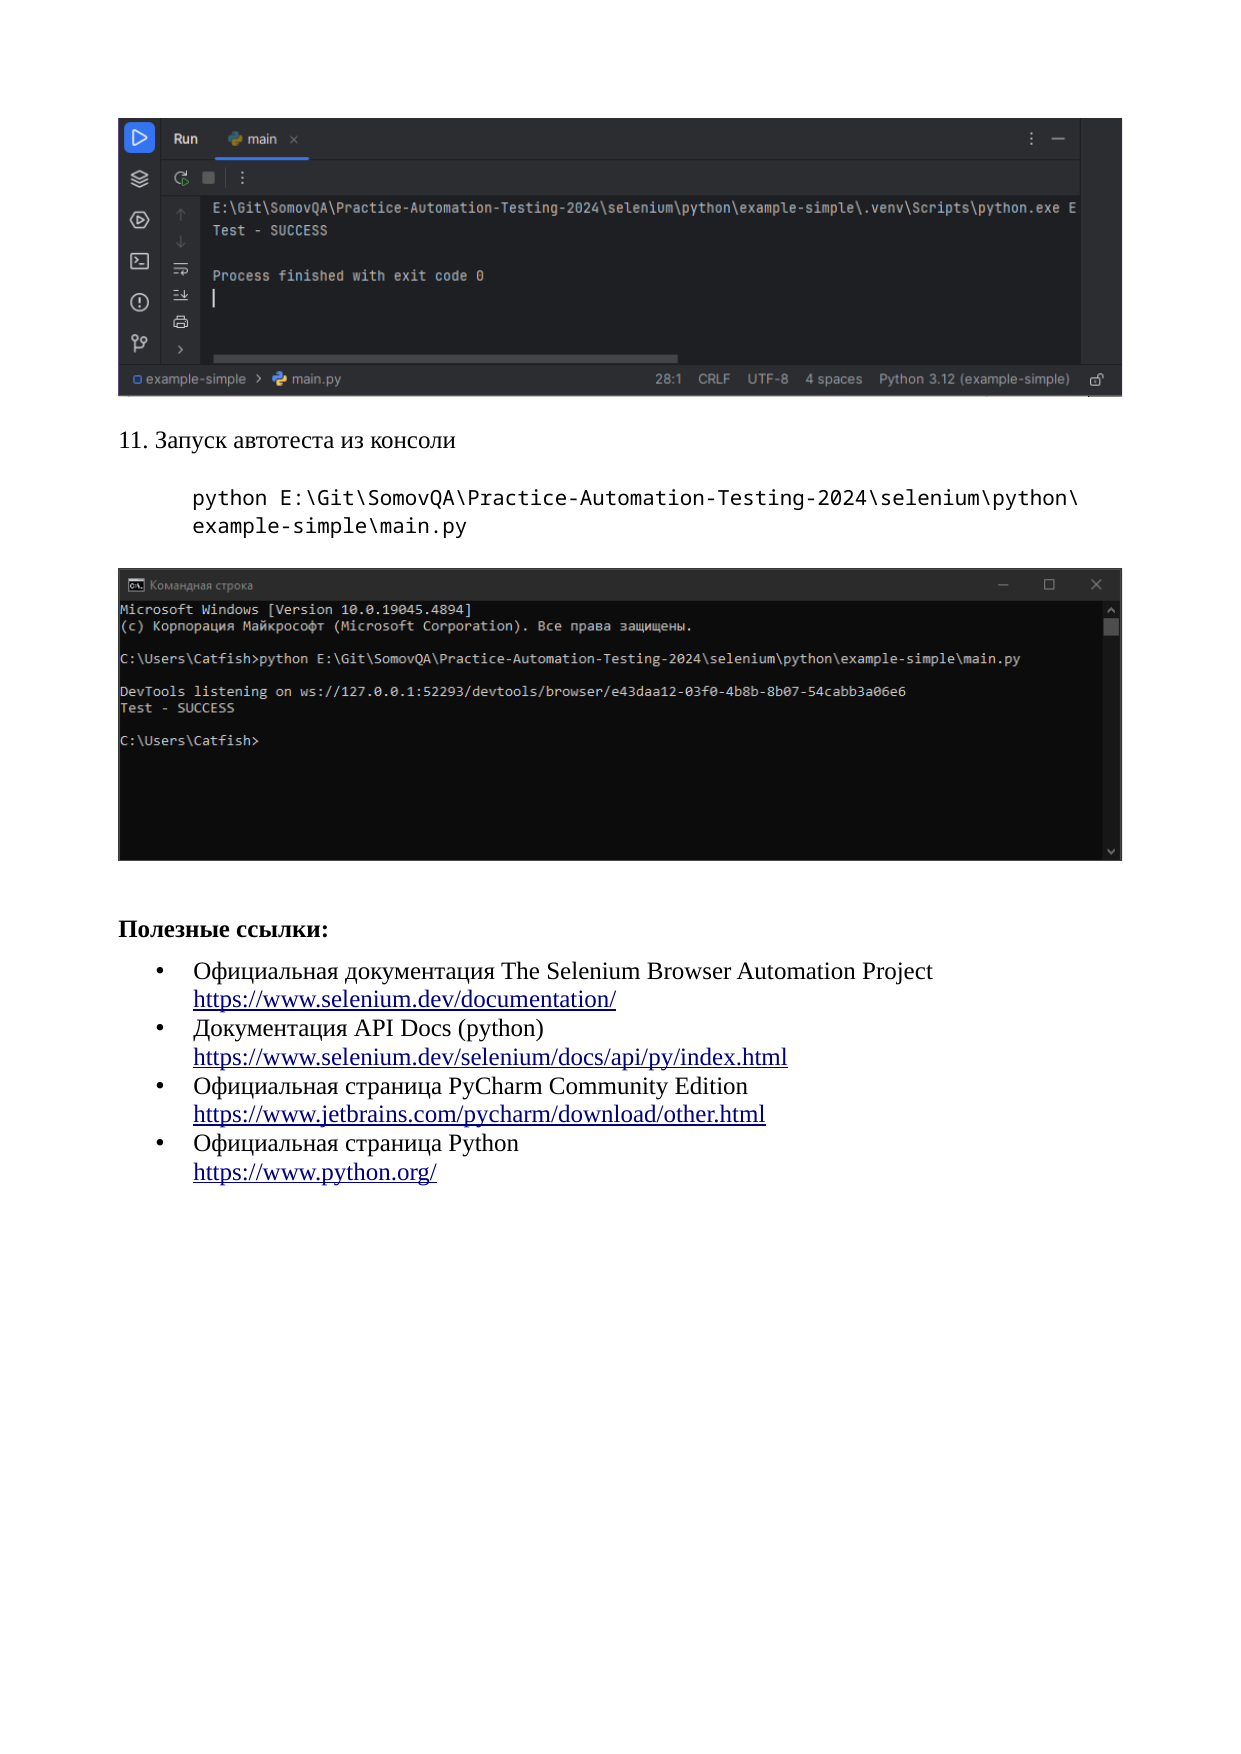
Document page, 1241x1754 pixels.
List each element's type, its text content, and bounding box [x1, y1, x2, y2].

list https://www.jetbrains.com/pycharm/download/other.html [156, 1099, 1122, 1128]
list Официальная страница Python [156, 1128, 1122, 1157]
list https://www.selenium.dev/documentation/ [156, 984, 1122, 1013]
list Официальная документация The Selenium Browser Automation Project [156, 956, 1122, 984]
picture [118, 118, 1123, 397]
text 11. Запуск автотеста из консоли [118, 425, 1122, 454]
subtitle Полезные ссылки: [118, 914, 1122, 943]
text python E:\Git\SomovQA\Practice-Automation-Testing-2024\selenium\python\example-simple\main.py [192, 483, 1122, 540]
list Документация API Docs (python) [156, 1013, 1122, 1042]
list https://www.python.org/ [156, 1157, 1122, 1186]
list https://www.selenium.dev/selenium/docs/api/py/index.html [156, 1042, 1122, 1071]
picture [118, 568, 1123, 861]
list Официальная страница PyCharm Community Edition [156, 1071, 1122, 1099]
